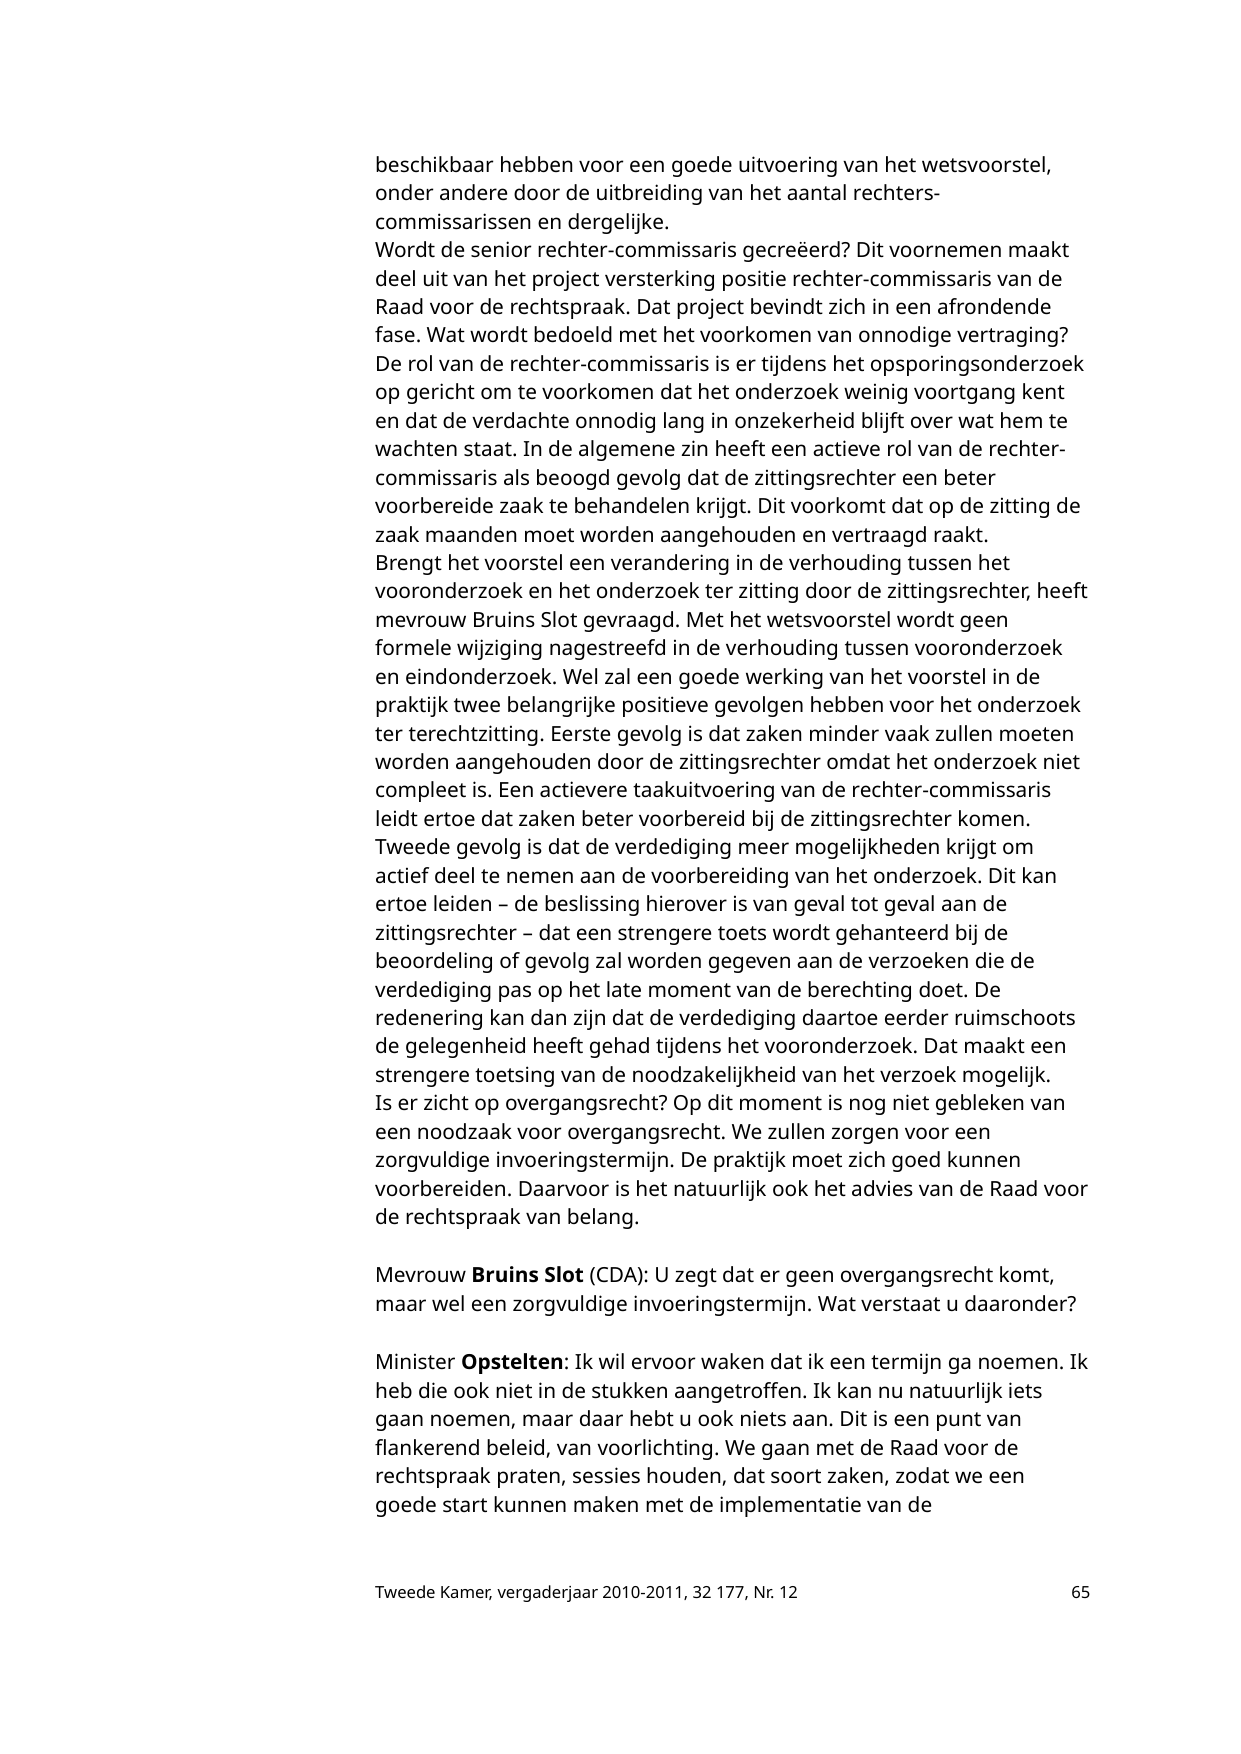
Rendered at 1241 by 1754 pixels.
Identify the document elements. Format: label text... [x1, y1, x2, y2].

text beschikbaar hebben voor een goede uitvoering van het wetsvoorstel, onder andere door de uitbreiding van het aantal rechters-commissarissen en dergelijke. [375, 150, 1090, 235]
text Mevrouw Bruins Slot (CDA): U zegt dat er geen overgangsrecht komt, maar wel een zorgvuldige invoeringstermijn. Wat verstaat u daaronder? [375, 1261, 1090, 1317]
text Is er zicht op overgangsrecht? Op dit moment is nog niet gebleken van een noodzaak voor overgangsrecht. We zullen zorgen voor een zorgvuldige invoeringstermijn. De praktijk moet zich goed kunnen voorbereiden. Daarvoor is het natuurlijk ook het advies van de Raad voor de rechtspraak van belang. [375, 1088, 1090, 1231]
text Wordt de senior rechter-commissaris gecreëerd? Dit voornemen maakt deel uit van het project versterking positie rechter-commissaris van de Raad voor de rechtspraak. Dat project bevindt zich in een afrondende fase. Wat wordt bedoeld met het voorkomen van onnodige vertraging? De rol van de rechter-commissaris is er tijdens het opsporingsonderzoek op gericht om te voorkomen dat het onderzoek weinig voortgang kent en dat de verdachte onnodig lang in onzekerheid blijft over wat hem te wachten staat. In de algemene zin heeft een actieve rol van de rechter-commissaris als beoogd gevolg dat de zittingsrechter een beter voorbereide zaak te behandelen krijgt. Dit voorkomt dat op de zitting de zaak maanden moet worden aangehouden en vertraagd raakt. [375, 235, 1090, 548]
text Brengt het voorstel een verandering in de verhouding tussen het vooronderzoek en het onderzoek ter zitting door de zittingsrechter, heeft mevrouw Bruins Slot gevraagd. Met het wetsvoorstel wordt geen formele wijziging nagestreefd in de verhouding tussen vooronderzoek en eindonderzoek. Wel zal een goede werking van het voorstel in de praktijk twee belangrijke positieve gevolgen hebben voor het onderzoek ter terechtzitting. Eerste gevolg is dat zaken minder vaak zullen moeten worden aangehouden door de zittingsrechter omdat het onderzoek niet compleet is. Een actievere taakuitvoering van de rechter-commissaris leidt ertoe dat zaken beter voorbereid bij de zittingsrechter komen. Tweede gevolg is dat de verdediging meer mogelijkheden krijgt om actief deel te nemen aan de voorbereiding van het onderzoek. Dit kan ertoe leiden – de beslissing hierover is van geval tot geval aan de zittingsrechter – dat een strengere toets wordt gehanteerd bij de beoordeling of gevolg zal worden gegeven aan de verzoeken die de verdediging pas op het late moment van de berechting doet. De redenering kan dan zijn dat de verdediging daartoe eerder ruimschoots de gelegenheid heeft gehad tijdens het vooronderzoek. Dat maakt een strengere toetsing van de noodzakelijkheid van het verzoek mogelijk. [375, 548, 1090, 1088]
text Minister Opstelten: Ik wil ervoor waken dat ik een termijn ga noemen. Ik heb die ook niet in de stukken aangetroffen. Ik kan nu natuurlijk iets gaan noemen, maar daar hebt u ook niets aan. Dit is een punt van flankerend beleid, van voorlichting. We gaan met de Raad voor de rechtspraak praten, sessies houden, dat soort zaken, zodat we een goede start kunnen maken met de implementatie van de [375, 1347, 1090, 1518]
